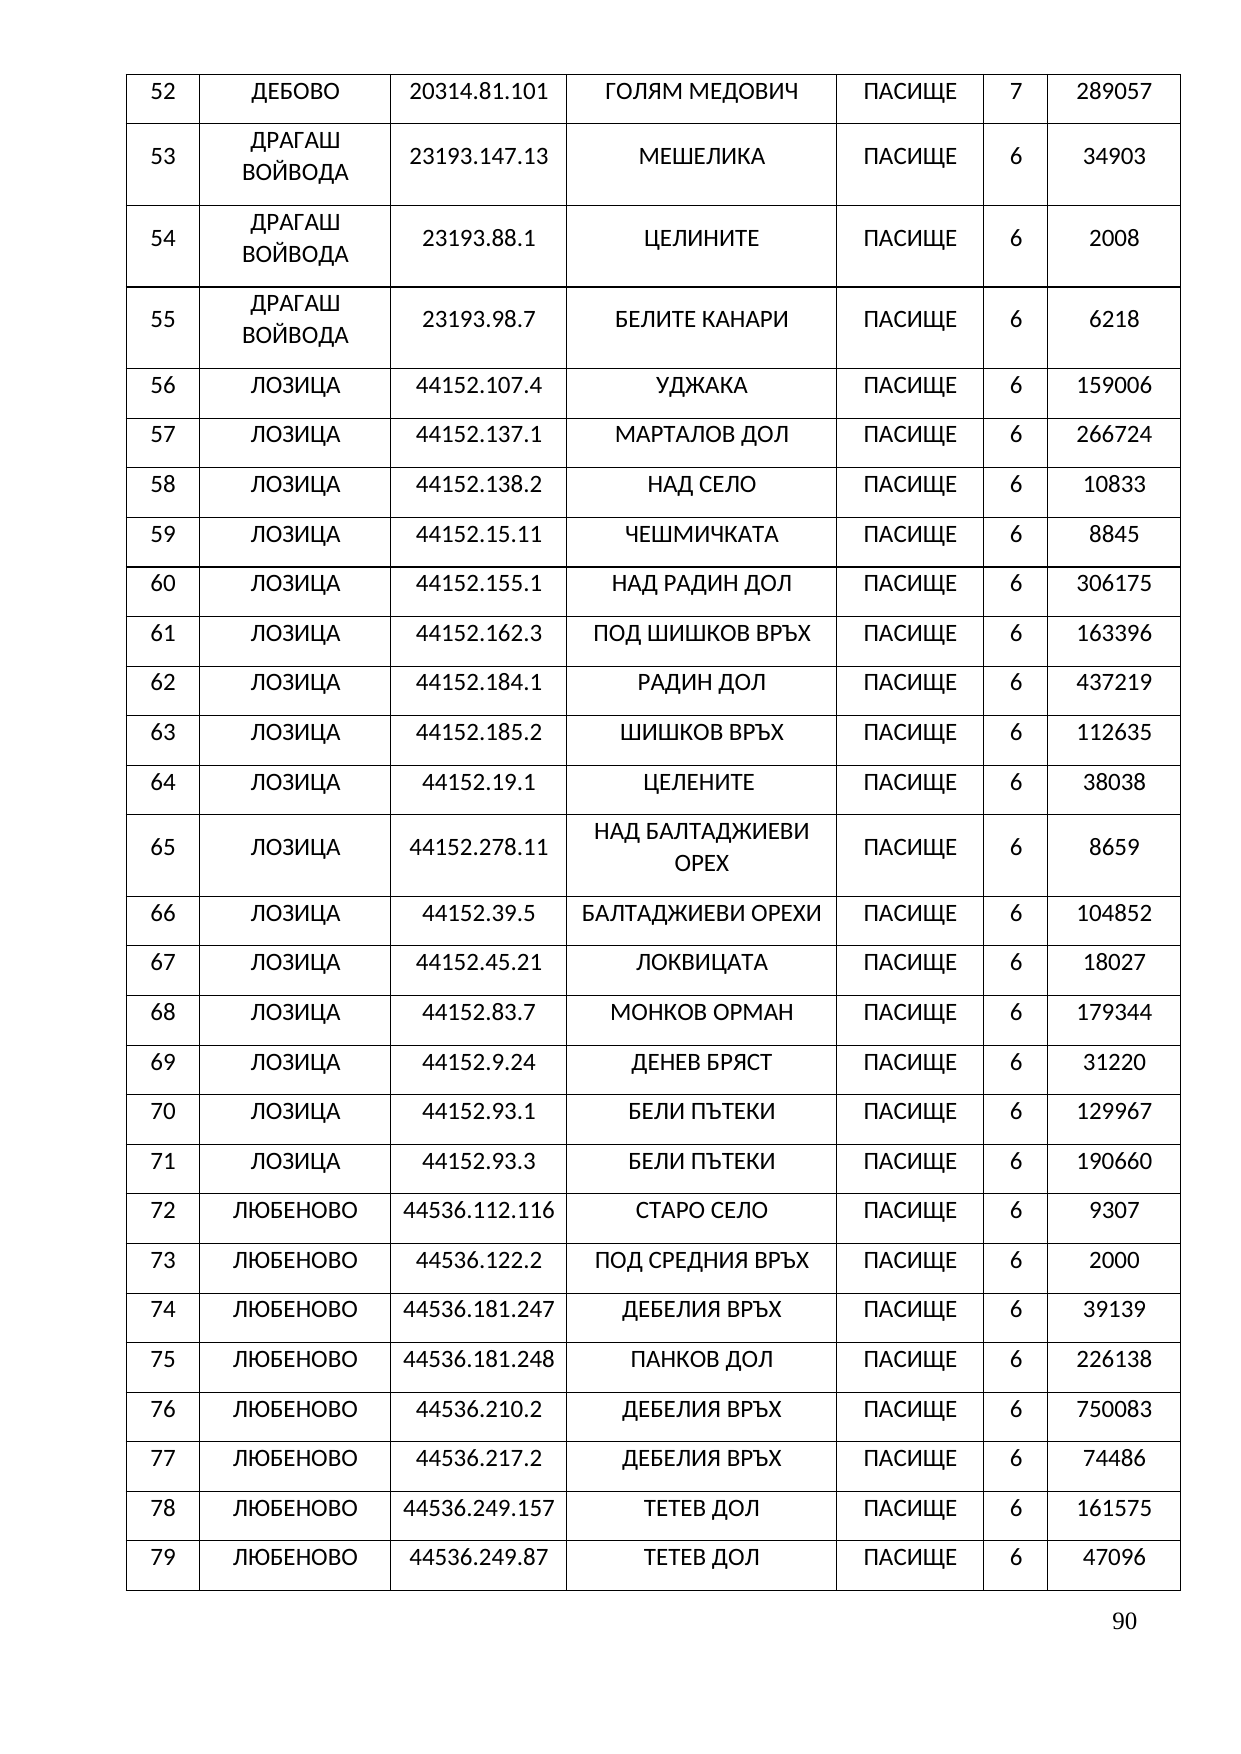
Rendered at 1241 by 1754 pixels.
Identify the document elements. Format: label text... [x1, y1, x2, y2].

table_cell 8659 [1048, 815, 1180, 896]
table_cell 44152.19.1 [391, 766, 566, 814]
table_cell 6 [984, 1343, 1047, 1392]
table_cell 226138 [1048, 1343, 1180, 1392]
table_cell ПАСИЩЕ [837, 1244, 983, 1292]
table_cell ДЕБЕЛИЯ ВРЪХ [567, 1442, 836, 1491]
table_cell 6 [984, 716, 1047, 765]
table_cell 69 [127, 1046, 199, 1094]
table_cell 750083 [1048, 1393, 1180, 1441]
table_cell 44536.181.248 [391, 1343, 566, 1392]
table_cell 6 [984, 1244, 1047, 1292]
table_cell ПАНКОВ ДОЛ [567, 1343, 836, 1392]
table_cell ЛЮБЕНОВО [200, 1393, 390, 1441]
table_cell ЛОЗИЦА [200, 617, 390, 666]
table_cell ПАСИЩЕ [837, 667, 983, 715]
table_cell 55 [127, 288, 199, 368]
table_cell 6 [984, 1393, 1047, 1441]
table_cell ЛОЗИЦА [200, 815, 390, 896]
table_cell ПАСИЩЕ [837, 206, 983, 286]
table_cell БАЛТАДЖИЕВИ ОРЕХИ [567, 897, 836, 945]
table_cell ПАСИЩЕ [837, 75, 983, 123]
table_cell 34903 [1048, 124, 1180, 205]
table_cell ЛЮБЕНОВО [200, 1541, 390, 1590]
table_cell 163396 [1048, 617, 1180, 666]
table_cell ПАСИЩЕ [837, 1492, 983, 1540]
table_cell 44152.45.21 [391, 946, 566, 995]
table_cell МЕШЕЛИКА [567, 124, 836, 205]
table_cell 104852 [1048, 897, 1180, 945]
table_cell НАД СЕЛО [567, 468, 836, 517]
table_cell ПАСИЩЕ [837, 946, 983, 995]
table_cell 56 [127, 369, 199, 418]
table_cell ШИШКОВ ВРЪХ [567, 716, 836, 765]
table_cell ПАСИЩЕ [837, 419, 983, 467]
table_cell 6 [984, 815, 1047, 896]
table_cell ЛОКВИЦАТА [567, 946, 836, 995]
table_cell 76 [127, 1393, 199, 1441]
table_cell 75 [127, 1343, 199, 1392]
table_cell ДЕБОВО [200, 75, 390, 123]
table_cell 20314.81.101 [391, 75, 566, 123]
table_cell 6 [984, 667, 1047, 715]
table_cell 73 [127, 1244, 199, 1292]
table_cell 6 [984, 1442, 1047, 1491]
table_cell 44152.185.2 [391, 716, 566, 765]
table_cell 6 [984, 1145, 1047, 1193]
table_cell 44536.122.2 [391, 1244, 566, 1292]
table_cell 23193.98.7 [391, 288, 566, 368]
table_cell 6 [984, 206, 1047, 286]
table_cell ПАСИЩЕ [837, 766, 983, 814]
table_cell ЛЮБЕНОВО [200, 1294, 390, 1342]
table_cell 71 [127, 1145, 199, 1193]
table_cell ДРАГАШ ВОЙВОДА [200, 206, 390, 286]
table_cell ГОЛЯМ МЕДОВИЧ [567, 75, 836, 123]
table_cell ТЕТЕВ ДОЛ [567, 1492, 836, 1540]
table_cell МАРТАЛОВ ДОЛ [567, 419, 836, 467]
table_cell ЛОЗИЦА [200, 518, 390, 566]
table_cell ЛОЗИЦА [200, 667, 390, 715]
table_cell 6 [984, 1095, 1047, 1144]
table_cell ПАСИЩЕ [837, 897, 983, 945]
table_cell ЛЮБЕНОВО [200, 1244, 390, 1292]
table_cell 72 [127, 1194, 199, 1243]
table_cell СТАРО СЕЛО [567, 1194, 836, 1243]
table_cell ТЕТЕВ ДОЛ [567, 1541, 836, 1590]
table_cell 112635 [1048, 716, 1180, 765]
table_cell 6218 [1048, 288, 1180, 368]
table_cell ЛОЗИЦА [200, 897, 390, 945]
table_cell 54 [127, 206, 199, 286]
table_cell 6 [984, 996, 1047, 1044]
table_cell ПАСИЩЕ [837, 518, 983, 566]
table_cell 6 [984, 568, 1047, 616]
table_cell 44152.107.4 [391, 369, 566, 418]
table_cell 53 [127, 124, 199, 205]
table_cell 6 [984, 1194, 1047, 1243]
table_cell 6 [984, 946, 1047, 995]
table_cell ЦЕЛЕНИТЕ [567, 766, 836, 814]
table_cell 44152.83.7 [391, 996, 566, 1044]
table_cell 44152.278.11 [391, 815, 566, 896]
table_cell 44152.39.5 [391, 897, 566, 945]
table_cell 44536.112.116 [391, 1194, 566, 1243]
table_cell ЛОЗИЦА [200, 1145, 390, 1193]
table_cell 39139 [1048, 1294, 1180, 1342]
table_cell 129967 [1048, 1095, 1180, 1144]
table_cell ПАСИЩЕ [837, 468, 983, 517]
table_cell 44152.15.11 [391, 518, 566, 566]
table_cell 59 [127, 518, 199, 566]
table_cell 58 [127, 468, 199, 517]
table_cell 23193.147.13 [391, 124, 566, 205]
table_cell ЛОЗИЦА [200, 369, 390, 418]
table_cell ДРАГАШ ВОЙВОДА [200, 124, 390, 205]
table_cell ЛОЗИЦА [200, 996, 390, 1044]
table_cell 67 [127, 946, 199, 995]
table_cell 44152.184.1 [391, 667, 566, 715]
table_cell ЛОЗИЦА [200, 1095, 390, 1144]
table_cell 79 [127, 1541, 199, 1590]
table_cell 10833 [1048, 468, 1180, 517]
table_cell 23193.88.1 [391, 206, 566, 286]
table_cell ЛЮБЕНОВО [200, 1492, 390, 1540]
table_cell РАДИН ДОЛ [567, 667, 836, 715]
table_cell 6 [984, 1294, 1047, 1342]
table_cell 44152.93.3 [391, 1145, 566, 1193]
table_cell 6 [984, 518, 1047, 566]
table_cell 161575 [1048, 1492, 1180, 1540]
table_cell 6 [984, 617, 1047, 666]
table_cell БЕЛИТЕ КАНАРИ [567, 288, 836, 368]
table_cell ЛЮБЕНОВО [200, 1442, 390, 1491]
table_cell ПАСИЩЕ [837, 1541, 983, 1590]
table_cell ПОД ШИШКОВ ВРЪХ [567, 617, 836, 666]
table_cell ПАСИЩЕ [837, 369, 983, 418]
table_cell ПАСИЩЕ [837, 1145, 983, 1193]
table_cell ЛОЗИЦА [200, 946, 390, 995]
table_cell ЛЮБЕНОВО [200, 1194, 390, 1243]
table_cell ДЕБЕЛИЯ ВРЪХ [567, 1393, 836, 1441]
table_cell ПАСИЩЕ [837, 996, 983, 1044]
table_cell 8845 [1048, 518, 1180, 566]
table_cell 44152.9.24 [391, 1046, 566, 1094]
table_cell ПАСИЩЕ [837, 617, 983, 666]
table_cell ПАСИЩЕ [837, 716, 983, 765]
table_cell 70 [127, 1095, 199, 1144]
table_cell ЛЮБЕНОВО [200, 1343, 390, 1392]
table_cell 6 [984, 124, 1047, 205]
table_cell 64 [127, 766, 199, 814]
table_cell 289057 [1048, 75, 1180, 123]
table_cell ЛОЗИЦА [200, 419, 390, 467]
table_cell 7 [984, 75, 1047, 123]
table_cell 74486 [1048, 1442, 1180, 1491]
table_cell ПАСИЩЕ [837, 1294, 983, 1342]
table_cell ПОД СРЕДНИЯ ВРЪХ [567, 1244, 836, 1292]
table_cell МОНКОВ ОРМАН [567, 996, 836, 1044]
table_cell 2000 [1048, 1244, 1180, 1292]
table_cell 6 [984, 419, 1047, 467]
table_cell ЦЕЛИНИТЕ [567, 206, 836, 286]
table_cell 6 [984, 1541, 1047, 1590]
table_cell 74 [127, 1294, 199, 1342]
table_cell ДРАГАШ ВОЙВОДА [200, 288, 390, 368]
table_cell 68 [127, 996, 199, 1044]
table_cell 61 [127, 617, 199, 666]
table_cell 437219 [1048, 667, 1180, 715]
table_cell 47096 [1048, 1541, 1180, 1590]
table_cell 44536.210.2 [391, 1393, 566, 1441]
table_cell ПАСИЩЕ [837, 288, 983, 368]
table_cell 44536.249.157 [391, 1492, 566, 1540]
table_cell 159006 [1048, 369, 1180, 418]
table_cell БЕЛИ ПЪТЕКИ [567, 1095, 836, 1144]
table_cell ПАСИЩЕ [837, 1393, 983, 1441]
table_cell ПАСИЩЕ [837, 1046, 983, 1094]
table_cell 179344 [1048, 996, 1180, 1044]
table_cell 2008 [1048, 206, 1180, 286]
table_cell 6 [984, 1046, 1047, 1094]
table_cell УДЖАКА [567, 369, 836, 418]
table_cell 6 [984, 897, 1047, 945]
table_cell ЧЕШМИЧКАТА [567, 518, 836, 566]
table_cell ЛОЗИЦА [200, 1046, 390, 1094]
table_cell 44152.138.2 [391, 468, 566, 517]
table_cell 44152.93.1 [391, 1095, 566, 1144]
table_cell 44536.217.2 [391, 1442, 566, 1491]
table_cell 44152.137.1 [391, 419, 566, 467]
table_cell 62 [127, 667, 199, 715]
table_cell ДЕНЕВ БРЯСТ [567, 1046, 836, 1094]
table_cell 44152.155.1 [391, 568, 566, 616]
table_cell НАД РАДИН ДОЛ [567, 568, 836, 616]
table_cell 6 [984, 1492, 1047, 1540]
table_cell ПАСИЩЕ [837, 568, 983, 616]
table_cell ПАСИЩЕ [837, 815, 983, 896]
table_cell ДЕБЕЛИЯ ВРЪХ [567, 1294, 836, 1342]
table_cell ПАСИЩЕ [837, 1343, 983, 1392]
table_cell ПАСИЩЕ [837, 124, 983, 205]
table_cell ПАСИЩЕ [837, 1095, 983, 1144]
table_cell 63 [127, 716, 199, 765]
table_cell 44536.181.247 [391, 1294, 566, 1342]
table_cell 6 [984, 288, 1047, 368]
table_cell БЕЛИ ПЪТЕКИ [567, 1145, 836, 1193]
table_cell 31220 [1048, 1046, 1180, 1094]
table_cell ЛОЗИЦА [200, 766, 390, 814]
table_cell 6 [984, 766, 1047, 814]
table_cell 6 [984, 369, 1047, 418]
table_cell 44536.249.87 [391, 1541, 566, 1590]
table_cell ЛОЗИЦА [200, 468, 390, 517]
table_cell ПАСИЩЕ [837, 1194, 983, 1243]
table_cell 6 [984, 468, 1047, 517]
table_cell ЛОЗИЦА [200, 716, 390, 765]
table_cell 57 [127, 419, 199, 467]
table_cell 66 [127, 897, 199, 945]
table_cell 60 [127, 568, 199, 616]
table_cell ПАСИЩЕ [837, 1442, 983, 1491]
table_cell 65 [127, 815, 199, 896]
table_cell 18027 [1048, 946, 1180, 995]
table_cell 78 [127, 1492, 199, 1540]
table_cell ЛОЗИЦА [200, 568, 390, 616]
table_cell НАД БАЛТАДЖИЕВИ ОРЕХ [567, 815, 836, 896]
table_cell 190660 [1048, 1145, 1180, 1193]
table_cell 266724 [1048, 419, 1180, 467]
table_cell 306175 [1048, 568, 1180, 616]
table_cell 44152.162.3 [391, 617, 566, 666]
table_cell 77 [127, 1442, 199, 1491]
table_cell 52 [127, 75, 199, 123]
table_cell 38038 [1048, 766, 1180, 814]
table_cell 9307 [1048, 1194, 1180, 1243]
